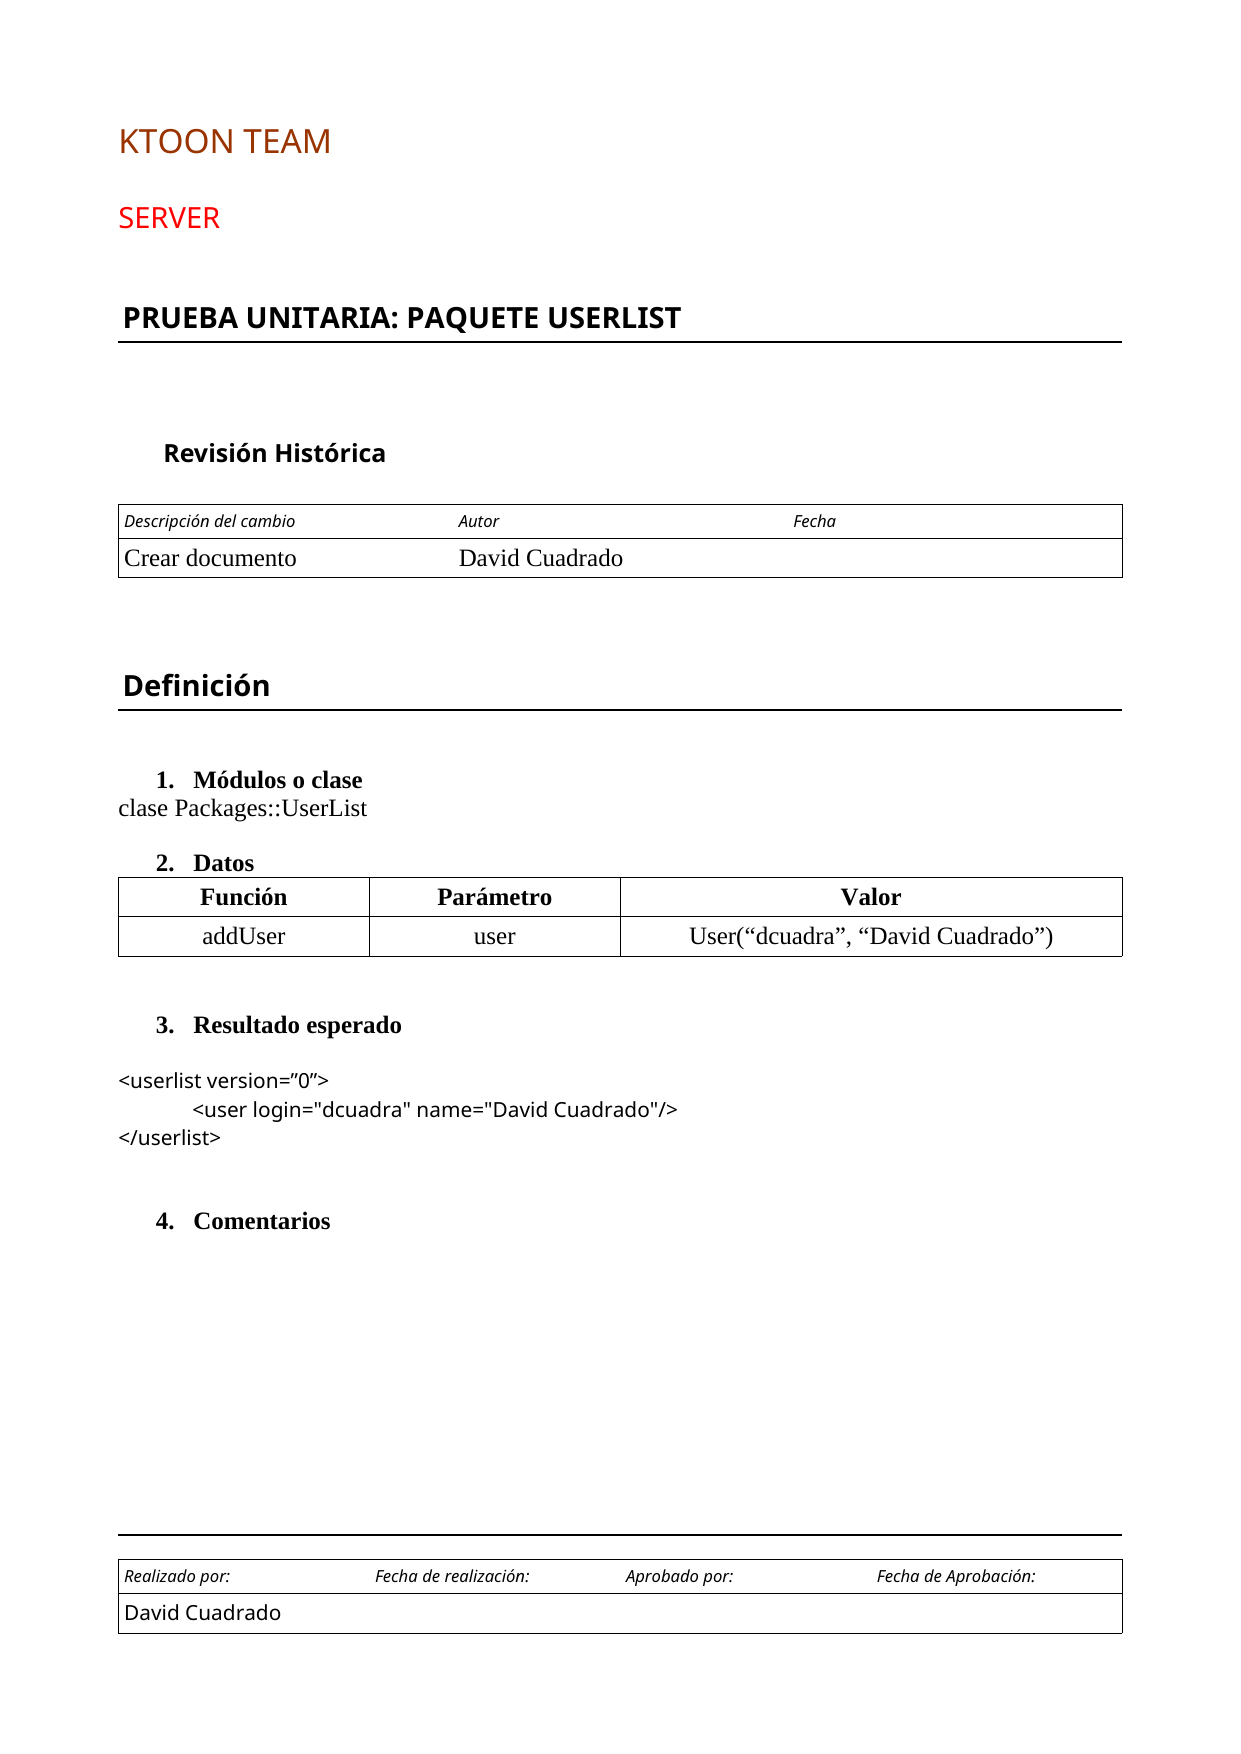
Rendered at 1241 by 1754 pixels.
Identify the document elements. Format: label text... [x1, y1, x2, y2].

list Módulos o clase [156, 766, 1122, 794]
table_header Descripción del cambio [119, 505, 453, 538]
table_cell Crear documento [119, 539, 453, 577]
table_header Valor [621, 878, 1122, 916]
text Definición [118, 660, 1122, 709]
table_cell David Cuadrado [453, 539, 787, 577]
table_header Autor [453, 505, 787, 538]
table_header Aprobado por: [620, 1560, 871, 1593]
text PRUEBA UNITARIA: PAQUETE USERLIST [118, 293, 1122, 341]
table_cell David Cuadrado [119, 1594, 369, 1633]
table_header Fecha de realización: [369, 1560, 620, 1593]
table_cell [369, 1594, 620, 1633]
subtitle Revisión Histórica [118, 436, 1122, 470]
table_cell [787, 539, 1122, 577]
table_cell User(“dcuadra”, “David Cuadrado”) [621, 917, 1122, 956]
list Datos [156, 849, 1122, 877]
table_cell [620, 1594, 871, 1633]
list Resultado esperado [156, 1011, 1122, 1039]
table_cell user [370, 917, 620, 956]
text <user login="dcuadra" name="David Cuadrado"/> [118, 1095, 1122, 1123]
table_header Fecha [787, 505, 1122, 538]
table_header Parámetro [370, 878, 620, 916]
table_cell addUser [119, 917, 369, 956]
text SERVER [118, 198, 1122, 237]
text KTOON TEAM [118, 118, 1122, 163]
text clase Packages::UserList [118, 794, 1122, 822]
table_header Función [119, 878, 369, 916]
table_cell [871, 1594, 1122, 1633]
table_header Fecha de Aprobación: [871, 1560, 1122, 1593]
table_header Realizado por: [119, 1560, 369, 1593]
list Comentarios [156, 1207, 1122, 1235]
text <userlist version=”0”> [118, 1067, 1122, 1095]
text </userlist> [118, 1123, 1122, 1152]
